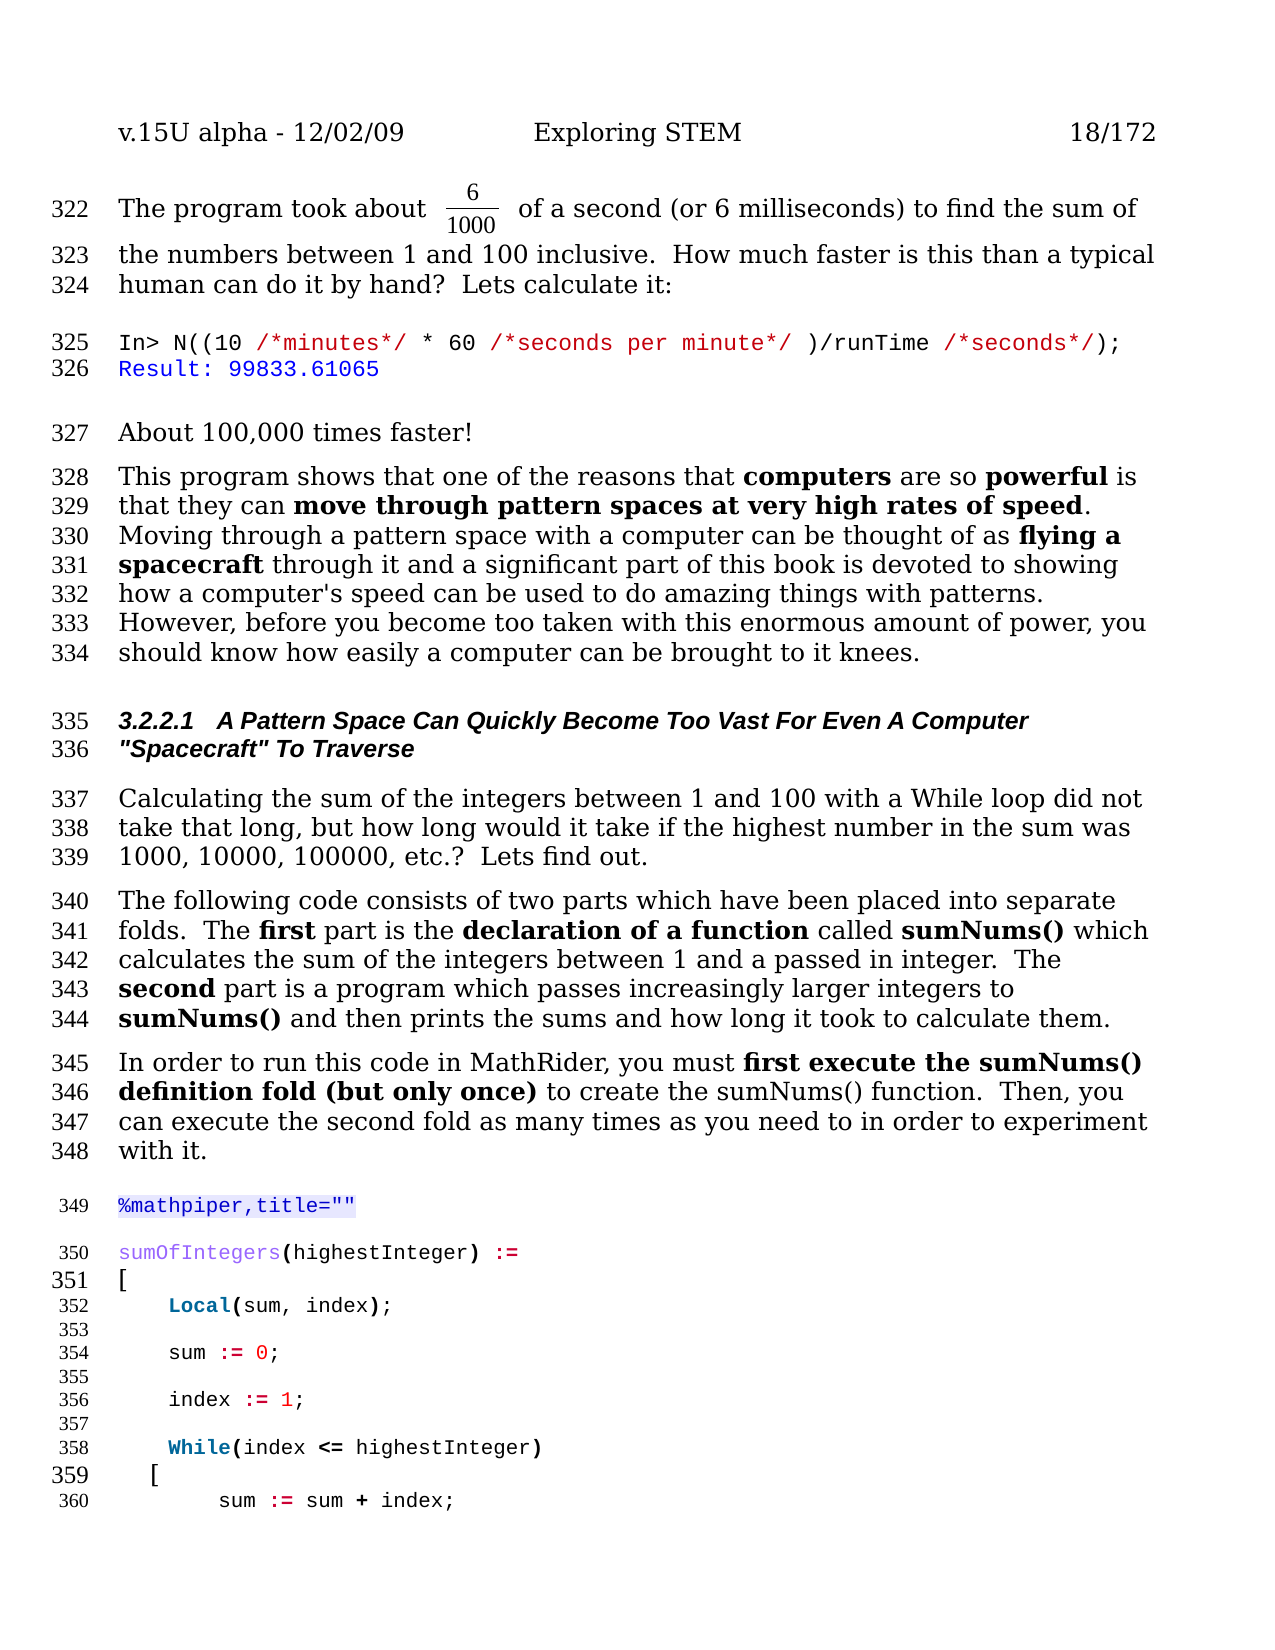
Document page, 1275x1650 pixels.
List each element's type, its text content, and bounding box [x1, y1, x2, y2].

text While(index <= highestInteger) [118, 1437, 1157, 1460]
text This program shows that one of the reasons that computers are so powerful is that they can move through pattern spaces at very high rates of speed. Moving through a pattern space with a computer can be thought of as flying a spacecraft through it and a significant part of this book is devoted to showing how a computer's speed can be used to do amazing things with patterns. However, before you become too taken with this enormous amount of power, you should know how easily a computer can be brought to it knees. [118, 462, 1157, 667]
text About 100,000 times faster! [118, 418, 1157, 447]
text Local(sum, index); [118, 1295, 1157, 1318]
text index := 1; [118, 1389, 1157, 1413]
text The program took aboutof a second (or 6 milliseconds) to find the sum of the numbers between 1 and 100 inclusive. How much faster is this than a typical human can do it by hand? Lets calculate it: [118, 177, 1157, 299]
text In order to run this code in MathRider, you must first execute the sumNums() definition fold (but only once) to create the sumNums() function. Then, you can execute the second fold as many times as you need to in order to experiment with it. [118, 1048, 1157, 1165]
text Calculating the sum of the integers between 1 and 100 with a While loop did not take that long, but how long would it take if the highest number in the sum was 1000, 10000, 100000, etc.? Lets find out. [118, 784, 1157, 872]
text sumOfIntegers(highestInteger) := [118, 1242, 1157, 1266]
text The following code consists of two parts which have been placed into separate folds. The first part is the declaration of a function called sumNums() which calculates the sum of the integers between 1 and a passed in integer. The second part is a program which passes increasingly larger integers to sumNums() and then prints the sums and how long it took to calculate them. [118, 887, 1157, 1033]
text Result: 99833.61065 [118, 357, 1157, 383]
text sum := 0; [118, 1342, 1157, 1366]
text [ [118, 1266, 1157, 1295]
text sum := sum + index; [118, 1489, 1157, 1513]
text [ [118, 1460, 1157, 1489]
text %mathpiper,title="" [118, 1195, 1157, 1218]
subtitle A Pattern Space Can Quickly Become Too Vast For Even A Computer "Spacecraft" To Traverse [118, 706, 1157, 763]
text In> N((10 /*minutes*/ * 60 /*seconds per minute*/ )/runTime /*seconds*/); [118, 331, 1157, 357]
